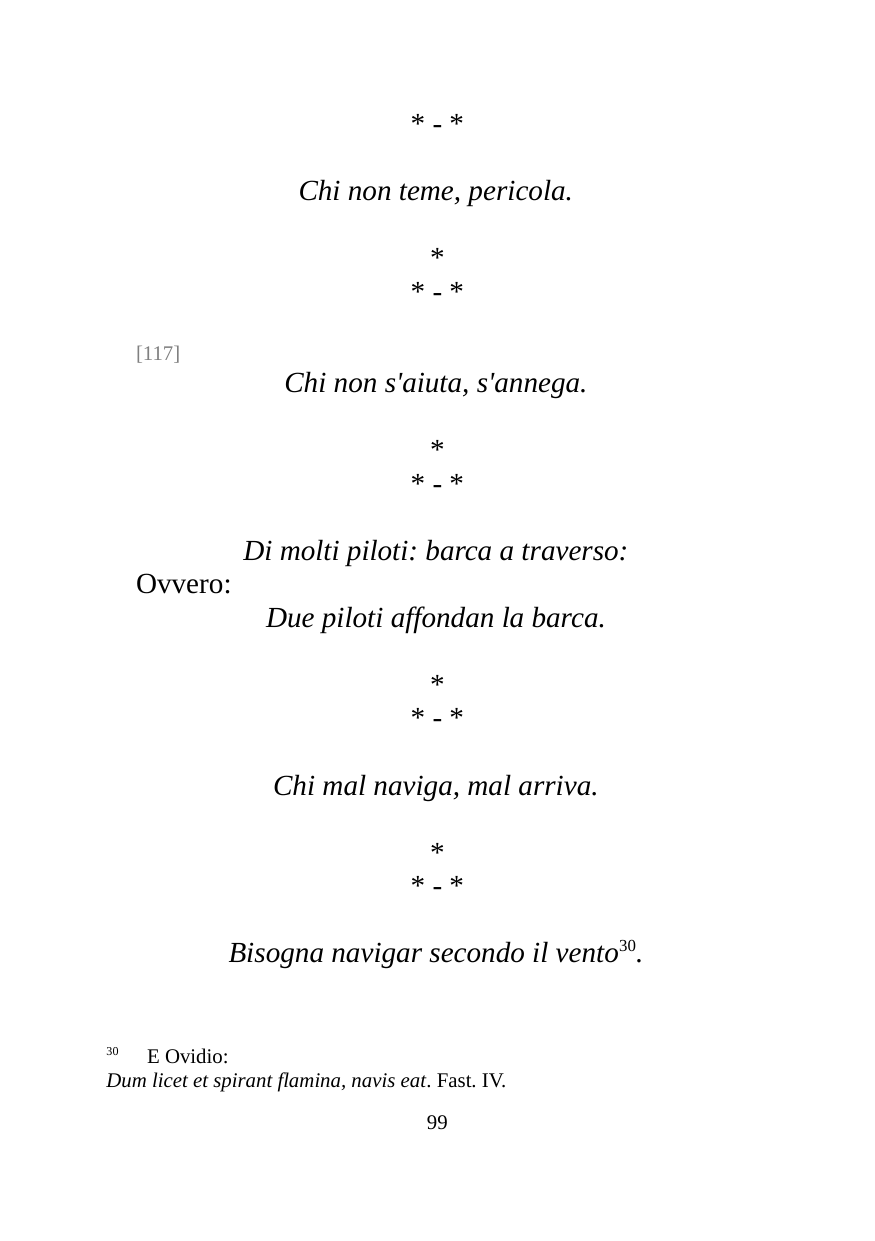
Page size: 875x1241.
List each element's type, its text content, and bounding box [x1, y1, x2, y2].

text Bisogna navigar secondo il vento. [106, 935, 768, 969]
text [117] [106, 341, 768, 365]
text * - * [106, 868, 768, 902]
text Chi non teme, pericola. [106, 173, 768, 207]
text Due piloti affondan la barca. [106, 600, 768, 633]
text * [106, 835, 768, 868]
text * - * [106, 274, 768, 307]
text Dum licet et spirant flamina, navis eat. Fast. IV. [106, 1068, 768, 1092]
text * [106, 240, 768, 274]
text E Ovidio: [106, 1044, 768, 1068]
text Di molti piloti: barca a traverso: [106, 533, 768, 566]
text * - * [106, 701, 768, 734]
text Chi non s'aiuta, s'annega. [106, 365, 768, 399]
text * [106, 667, 768, 701]
text * [106, 432, 768, 466]
text * - * [106, 106, 768, 140]
text Chi mal naviga, mal arriva. [106, 768, 768, 801]
text Ovvero: [106, 566, 768, 600]
text * - * [106, 466, 768, 499]
